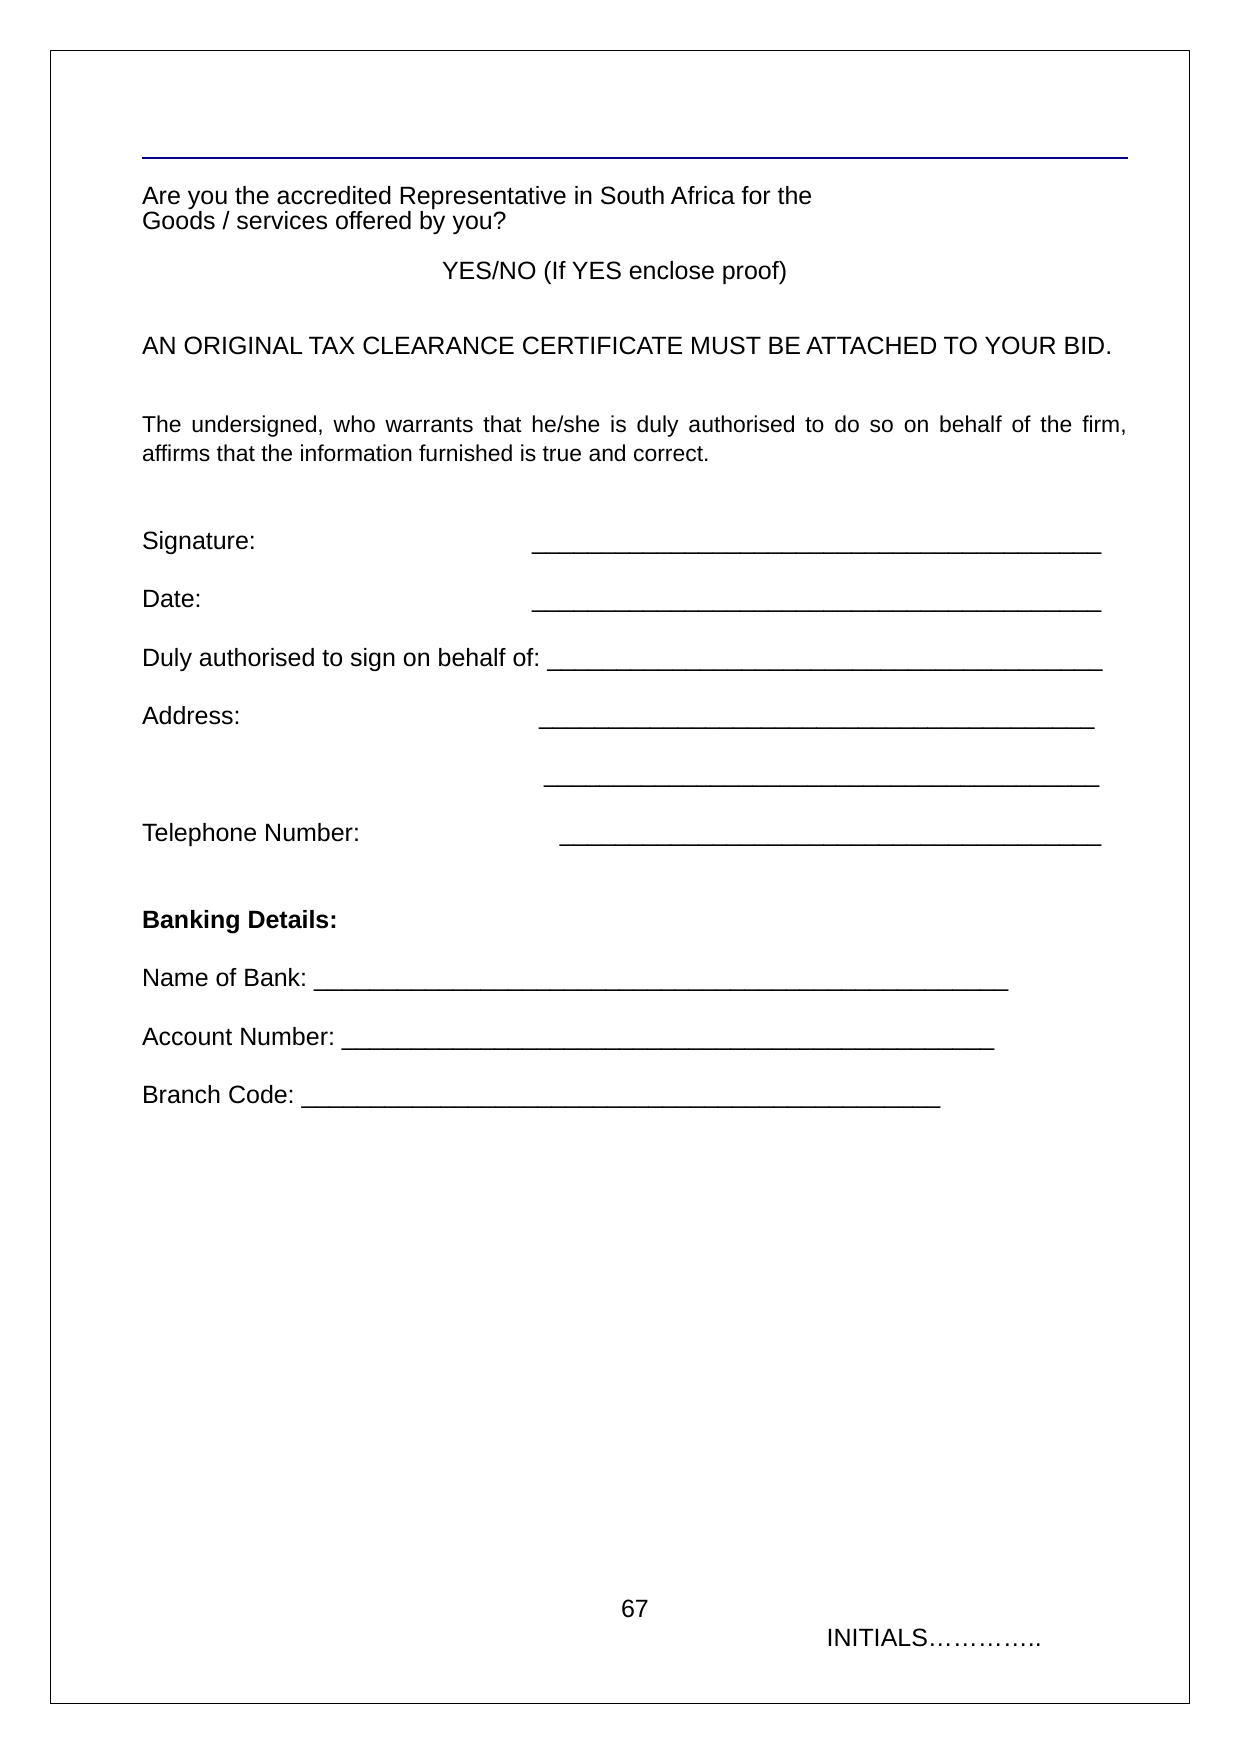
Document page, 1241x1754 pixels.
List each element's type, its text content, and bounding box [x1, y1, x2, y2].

text Account Number: _______________________________________________ [142, 1022, 1128, 1051]
text AN ORIGINAL TAX CLEARANCE CERTIFICATE MUST BE ATTACHED TO YOUR BID. [142, 334, 1128, 359]
text Goods / services offered by you? [142, 209, 1128, 234]
text Address: ________________________________________ [142, 701, 1128, 730]
text Date: _________________________________________ [142, 584, 1128, 613]
text ________________________________________ [142, 759, 1128, 788]
text Telephone Number: _______________________________________ [142, 818, 1128, 847]
text Branch Code: ______________________________________________ [142, 1080, 1128, 1109]
text Are you the accredited Representative in South Africa for the [142, 184, 1128, 209]
text Banking Details: [142, 905, 1128, 934]
text YES/NO (If YES enclose proof) [142, 259, 1128, 284]
text The undersigned, who warrants that he/she is duly authorised to do so on behalf of the firm, affirms that the information furnished is true and correct. [142, 409, 1128, 497]
text Name of Bank: __________________________________________________ [142, 963, 1128, 993]
text Signature: _________________________________________ [142, 526, 1128, 555]
text Duly authorised to sign on behalf of: ________________________________________ [142, 643, 1128, 672]
